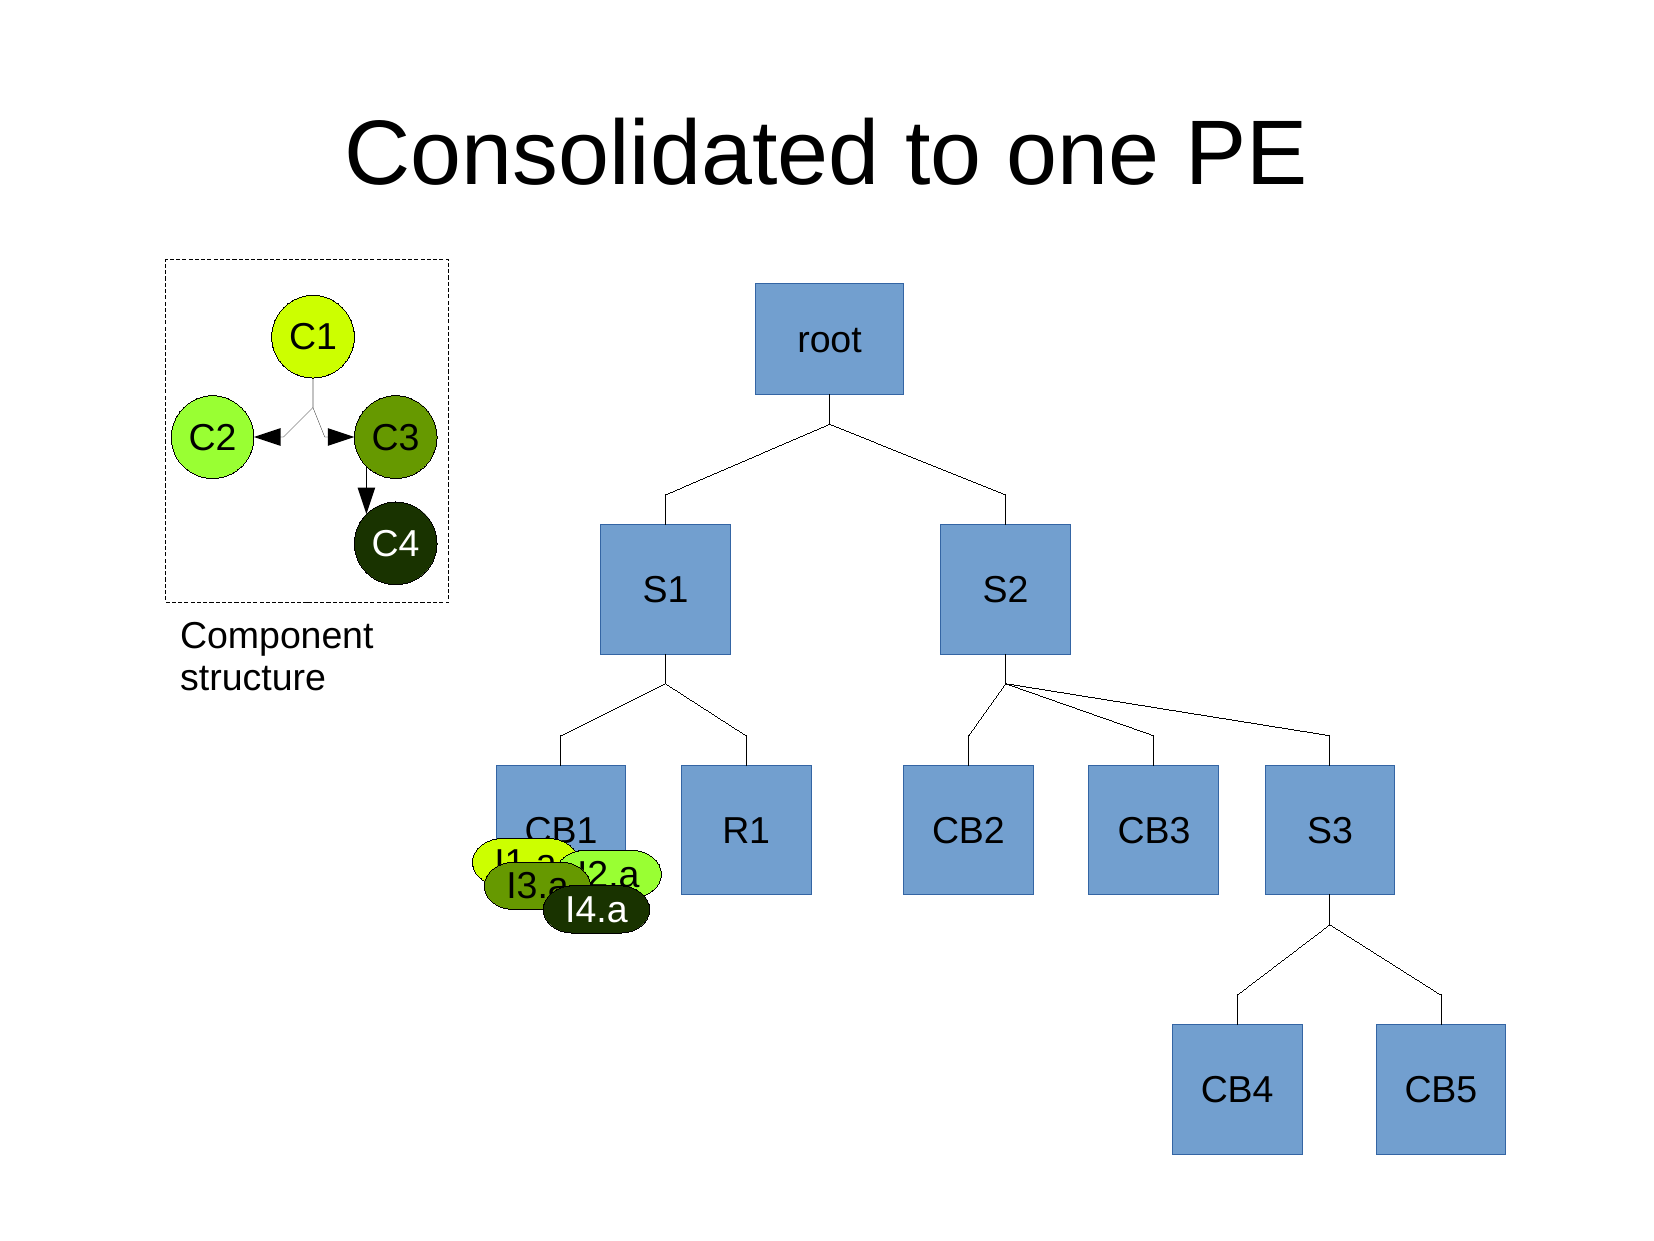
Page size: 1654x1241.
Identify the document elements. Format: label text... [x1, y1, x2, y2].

text_box I1.a [472, 838, 576, 881]
text_box C4 [354, 501, 438, 585]
text_box R1 [681, 765, 812, 895]
text_box CB2 [903, 765, 1034, 895]
text_box I3.a [484, 862, 591, 910]
text_box CB1 [496, 765, 626, 851]
text_box CB1 [558, 831, 570, 840]
text_box C3 [354, 395, 438, 479]
text_box S1 [600, 524, 731, 655]
text_box I2.a [623, 877, 633, 885]
text_box CB1 [558, 820, 569, 828]
text_box S2 [940, 524, 1071, 655]
text_box I2.a [559, 850, 662, 896]
text_box C2 [171, 395, 254, 479]
text_box CB5 [1376, 1024, 1506, 1155]
text_box C1 [271, 295, 355, 378]
title Consolidated to one PE [82, 49, 1571, 257]
text_box CB4 [1172, 1024, 1303, 1155]
text_box I4.a [543, 885, 650, 934]
text_box CB3 [1088, 765, 1219, 895]
text_box S3 [1265, 765, 1395, 895]
text_box root [755, 283, 904, 395]
text_box Component structure [165, 606, 389, 706]
